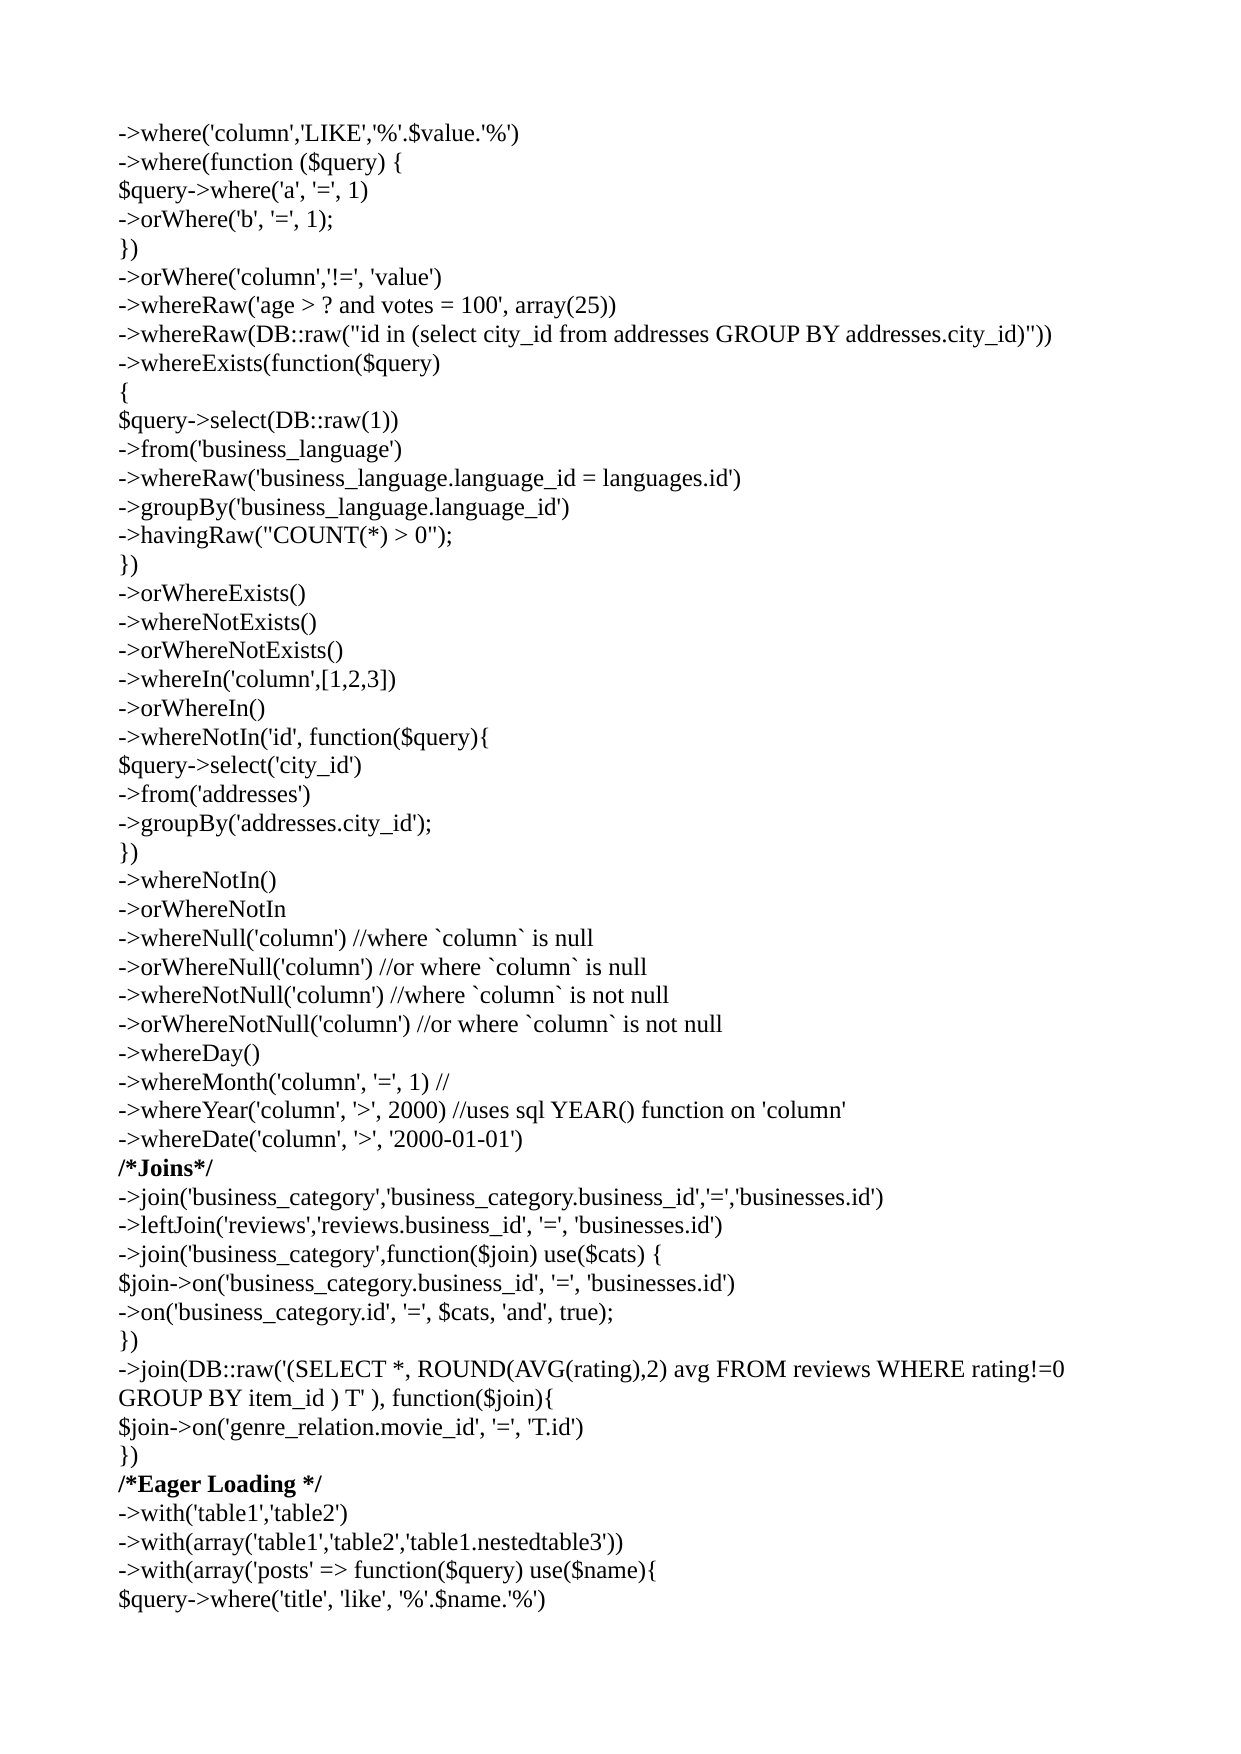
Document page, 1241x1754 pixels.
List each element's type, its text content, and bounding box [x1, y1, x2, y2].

text ->whereDate('column', '>', '2000-01-01') [118, 1124, 1122, 1153]
text ->orWhereNotNull('column') //or where `column` is not null [118, 1009, 1122, 1038]
text ->with(array('table1','table2','table1.nestedtable3')) [118, 1527, 1122, 1556]
text $join->on('genre_relation.movie_id', '=', 'T.id') [118, 1412, 1122, 1441]
text ->whereYear('column', '>', 2000) //uses sql YEAR() function on 'column' [118, 1096, 1122, 1124]
text ->from('business_language') [118, 434, 1122, 463]
text ->whereMonth('column', '=', 1) // [118, 1067, 1122, 1096]
text ->whereNotNull('column') //where `column` is not null [118, 981, 1122, 1009]
text ->whereIn('column',[1,2,3]) [118, 664, 1122, 693]
text ->whereDay() [118, 1038, 1122, 1067]
text ->on('business_category.id', '=', $cats, 'and', true); [118, 1297, 1122, 1326]
text ->join('business_category',function($join) use($cats) { [118, 1239, 1122, 1268]
text }) [118, 1441, 1122, 1469]
text }) [118, 233, 1122, 262]
text ->whereNull('column') //where `column` is null [118, 923, 1122, 952]
text ->join('business_category','business_category.business_id','=','businesses.id') [118, 1182, 1122, 1211]
text /*Eager Loading */ [118, 1469, 1122, 1498]
text /*Joins*/ [118, 1153, 1122, 1182]
text ->whereExists(function($query) [118, 348, 1122, 377]
text ->leftJoin('reviews','reviews.business_id', '=', 'businesses.id') [118, 1211, 1122, 1239]
text ->whereNotExists() [118, 607, 1122, 636]
text ->whereNotIn('id', function($query){ [118, 722, 1122, 751]
text ->orWhere('b', '=', 1); [118, 204, 1122, 233]
text ->orWhereExists() [118, 578, 1122, 607]
text }) [118, 1326, 1122, 1354]
text ->whereRaw('business_language.language_id = languages.id') [118, 463, 1122, 492]
text }) [118, 549, 1122, 578]
text $query->select('city_id') [118, 751, 1122, 779]
text $query->where('a', '=', 1) [118, 176, 1122, 204]
text ->whereNotIn() [118, 866, 1122, 894]
text { [118, 377, 1122, 406]
text ->where(function ($query) { [118, 147, 1122, 176]
text $query->select(DB::raw(1)) [118, 406, 1122, 434]
text $join->on('business_category.business_id', '=', 'businesses.id') [118, 1268, 1122, 1297]
text ->orWhereNotExists() [118, 636, 1122, 664]
text ->havingRaw("COUNT(*) > 0"); [118, 521, 1122, 549]
text ->orWhereNull('column') //or where `column` is null [118, 952, 1122, 981]
text $query->where('title', 'like', '%'.$name.'%') [118, 1584, 1122, 1613]
text ->groupBy('business_language.language_id') [118, 492, 1122, 521]
text ->whereRaw('age > ? and votes = 100', array(25)) [118, 291, 1122, 319]
text ->with(array('posts' => function($query) use($name){ [118, 1556, 1122, 1584]
text ->orWhereNotIn [118, 894, 1122, 923]
text ->where('column','LIKE','%'.$value.'%') [118, 118, 1122, 147]
text ->join(DB::raw('(SELECT *, ROUND(AVG(rating),2) avg FROM reviews WHERE rating!=0 GROUP BY item_id ) T' ), function($join){ [118, 1354, 1122, 1412]
text ->groupBy('addresses.city_id'); [118, 808, 1122, 837]
text ->orWhere('column','!=', 'value') [118, 262, 1122, 291]
text ->orWhereIn() [118, 693, 1122, 722]
text ->with('table1','table2') [118, 1498, 1122, 1527]
text ->from('addresses') [118, 779, 1122, 808]
text }) [118, 837, 1122, 866]
text ->whereRaw(DB::raw("id in (select city_id from addresses GROUP BY addresses.city_id)")) [118, 319, 1122, 348]
